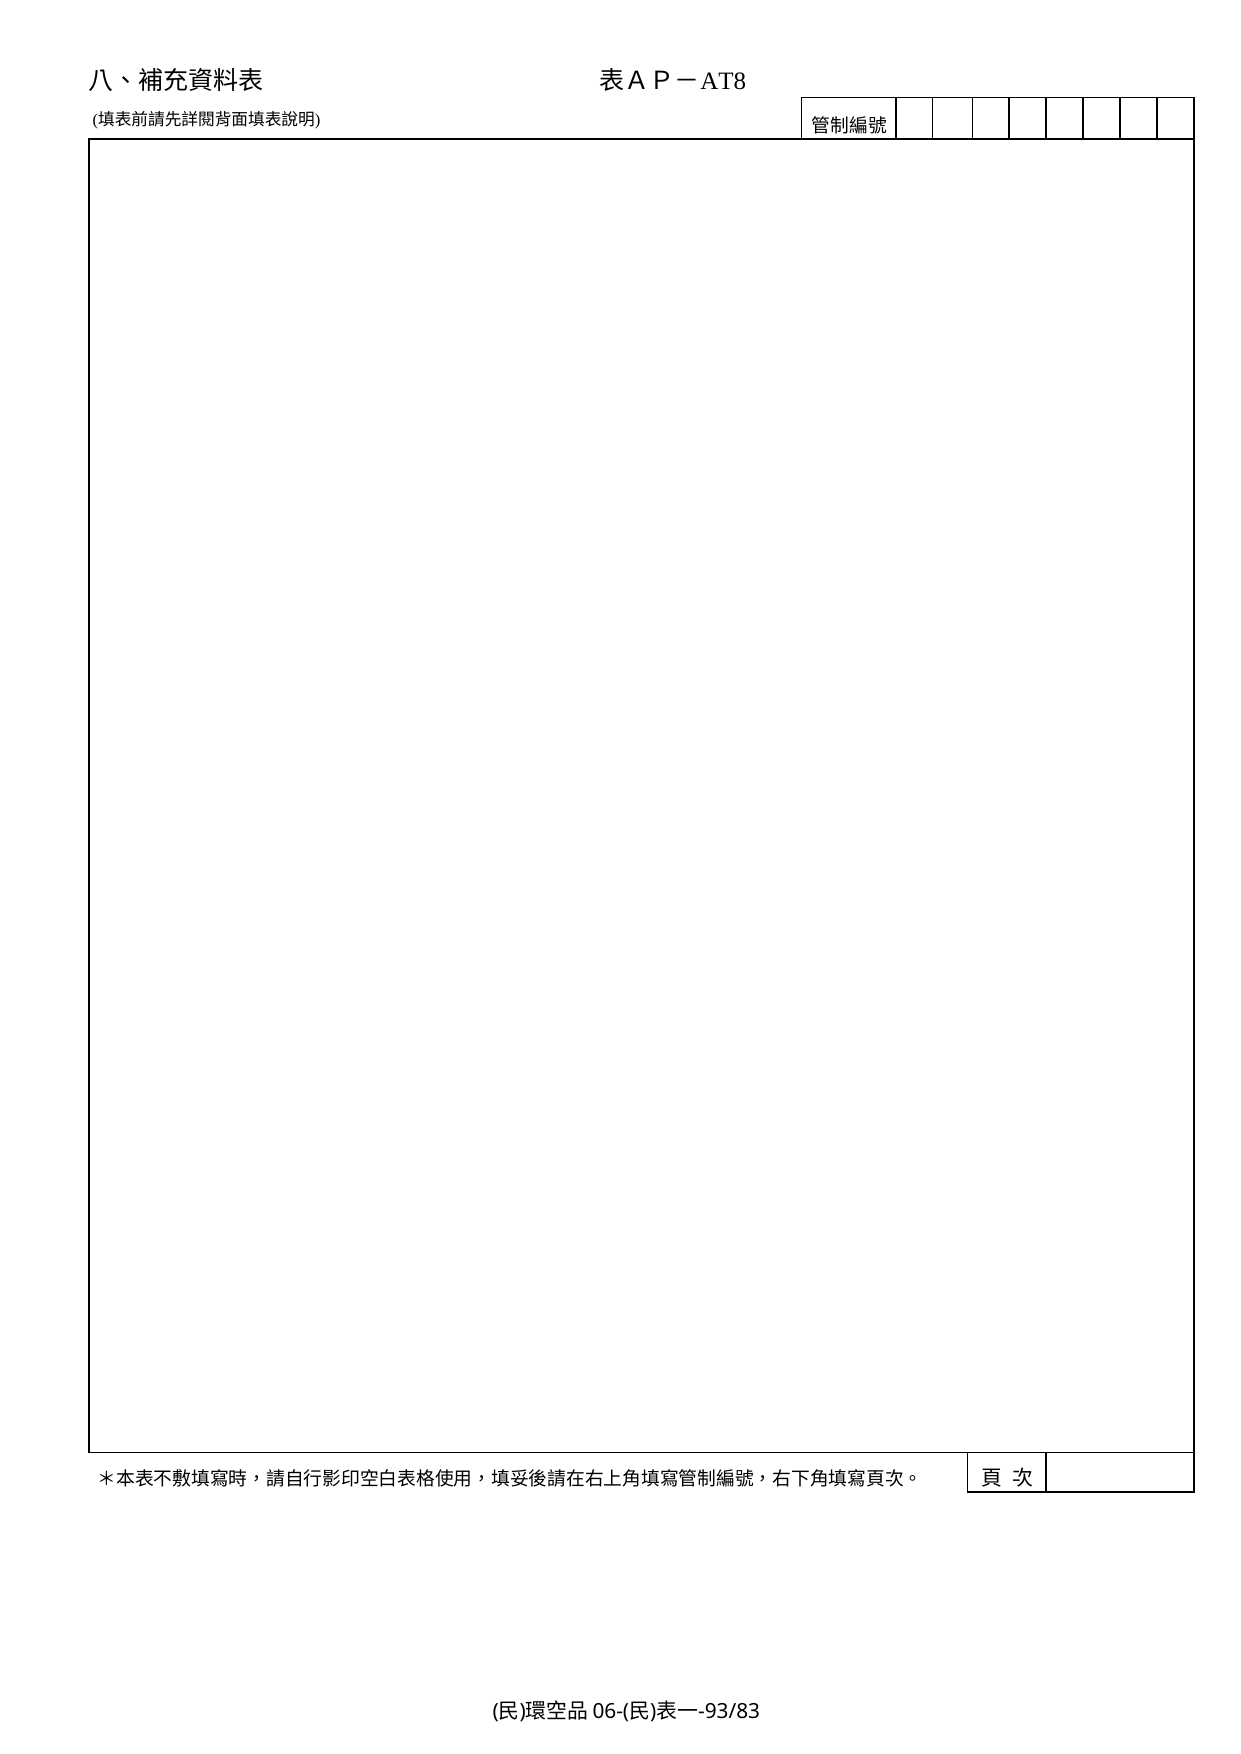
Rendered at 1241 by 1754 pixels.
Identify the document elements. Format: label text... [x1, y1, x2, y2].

table_header [933, 98, 972, 138]
table_cell 頁 次 [968, 1453, 1045, 1491]
table_cell [89, 1453, 94, 1491]
table_header [973, 98, 1008, 138]
table_header [1121, 98, 1156, 138]
table_header [1010, 98, 1045, 138]
table_header (填表前請先詳閱背面填表說明) [89, 97, 801, 138]
table_header [1158, 98, 1193, 138]
table_cell [90, 140, 1193, 1452]
table_cell ＊本表不敷填寫時，請自行影印空白表格使用，填妥後請在右上角填寫管制編號，右下角填寫頁次。 [94, 1453, 967, 1491]
table_header 管制編號 [802, 98, 895, 138]
table_cell [1047, 1453, 1193, 1491]
table_header [1084, 98, 1119, 138]
table_header [1047, 98, 1082, 138]
text 八、補充資料表 表ＡＰ－AT8 [89, 59, 1163, 97]
table_header [897, 98, 932, 138]
